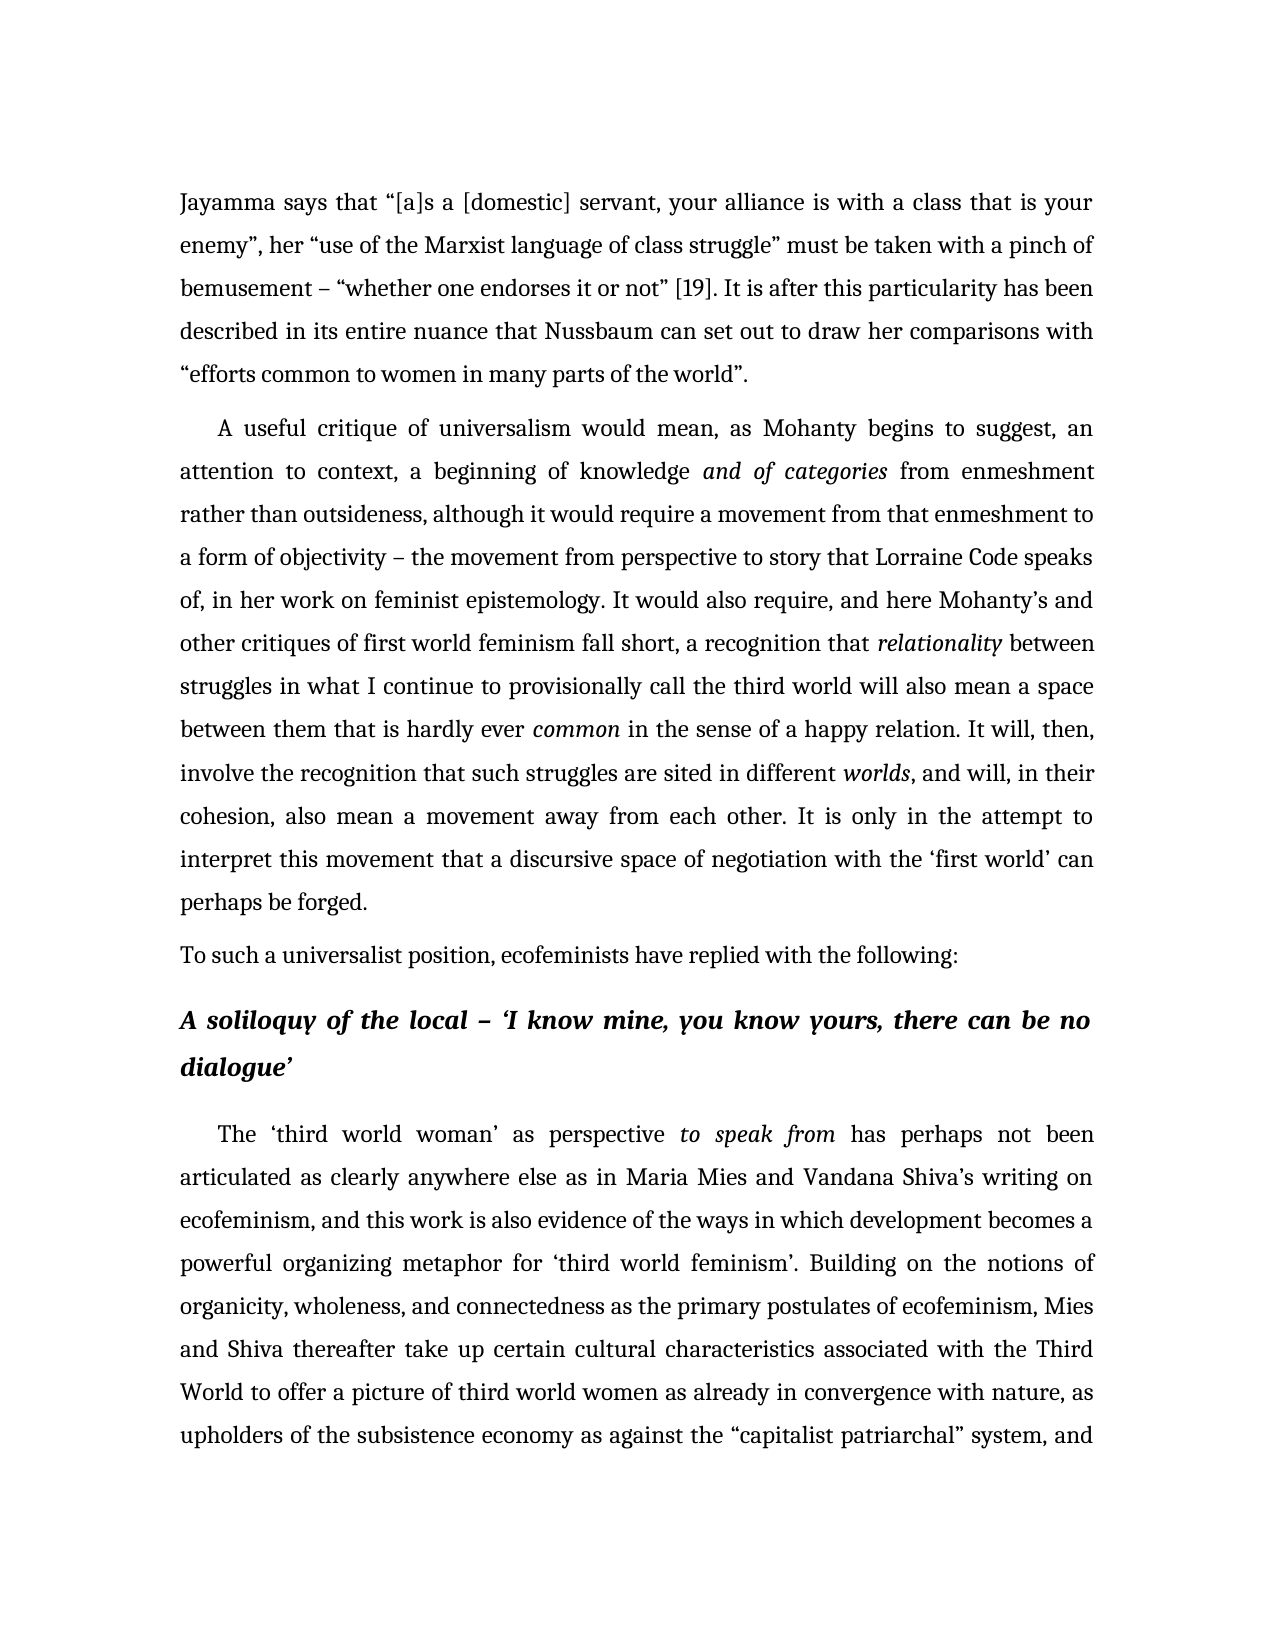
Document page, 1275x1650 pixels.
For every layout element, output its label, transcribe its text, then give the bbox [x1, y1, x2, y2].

text To such a universalist position, ecofeminists have replied with the following: [180, 941, 1095, 970]
text The ‘third world woman’ as perspective to speak from has perhaps not been articulated as clearly anywhere else as in Maria Mies and Vandana Shiva’s writing on ecofeminism, and this work is also evidence of the ways in which development becomes a powerful organizing metaphor for ‘third world feminism’. Building on the notions of organicity, wholeness, and connectedness as the primary postulates of ecofeminism, Mies and Shiva thereafter take up certain cultural characteristics associated with the Third World to offer a picture of third world women as already in convergence with nature, as upholders of the subsistence economy as against the “capitalist patriarchal” system, and [180, 1119, 1095, 1450]
text Jayamma says that “[a]s a [domestic] servant, your alliance is with a class that is your enemy”, her “use of the Marxist language of class struggle” must be taken with a pinch of bemusement – “whether one endorses it or not” [19]. It is after this particularity has been described in its entire nuance that Nussbaum can set out to draw her comparisons with “efforts common to women in many parts of the world”. [180, 187, 1095, 389]
text A useful critique of universalism would mean, as Mohanty begins to suggest, an attention to context, a beginning of knowledge and of categories from enmeshment rather than outsideness, although it would require a movement from that enmeshment to a form of objectivity – the movement from perspective to story that Lorraine Code speaks of, in her work on feminist epistemology. It would also require, and here Mohanty’s and other critiques of first world feminism fall short, a recognition that relationality between struggles in what I continue to provisionally call the third world will also mean a space between them that is hardly ever common in the sense of a happy relation. It will, then, involve the recognition that such struggles are sited in different worlds, and will, in their cohesion, also mean a movement away from each other. It is only in the attempt to interpret this movement that a discursive space of negotiation with the ‘first world’ can perhaps be forged. [180, 413, 1095, 917]
text A soliloquy of the local – ‘I know mine, you know yours, there can be no dialogue’ [180, 1005, 1095, 1083]
